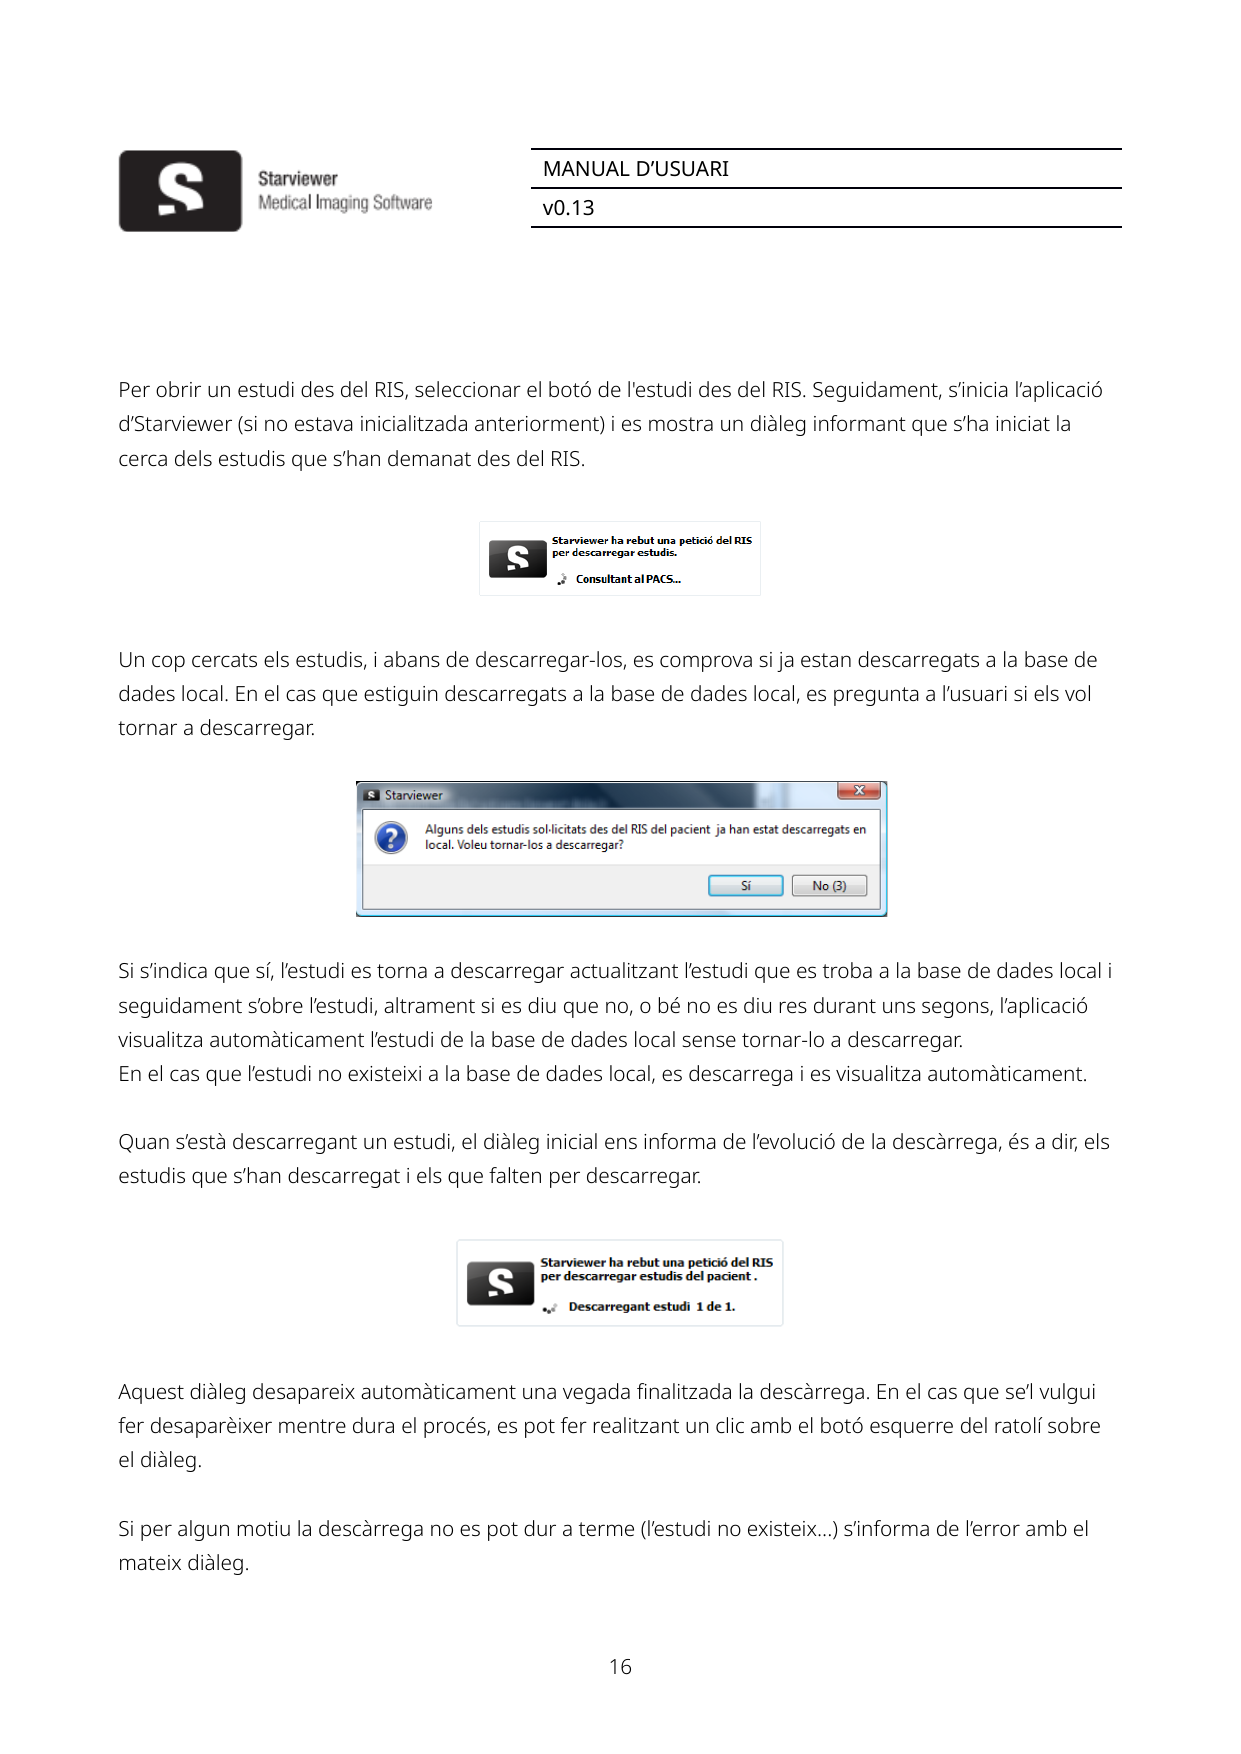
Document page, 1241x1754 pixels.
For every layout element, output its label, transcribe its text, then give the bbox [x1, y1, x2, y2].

picture [470, 511, 770, 606]
text Si per algun motiu la descàrrega no es pot dur a terme (l’estudi no existeix...) s’informa de l’error amb el mateix diàleg. [118, 1514, 1122, 1576]
text Aquest diàleg desapareix automàticament una vegada finalitzada la descàrrega. En el cas que se’l vulgui fer desaparèixer mentre dura el procés, es pot fer realitzant un clic amb el botó esquerre del ratolí sobre el diàleg. [118, 1377, 1122, 1474]
text Un cop cercats els estudis, i abans de descarregar-los, es comprova si ja estan descarregats a la base de dades local. En el cas que estiguin descarregats a la base de dades local, es pregunta a l’usuari si els vol tornar a descarregar. [118, 645, 1122, 742]
text Per obrir un estudi des del RIS, seleccionar el botó de l'estudi des del RIS. Seguidament, s’inicia l’aplicació d’Starviewer (si no estava inicialitzada anteriorment) i es mostra un diàleg informant que s’ha iniciat la cerca dels estudis que s’han demanat des del RIS. [118, 376, 1122, 472]
text En el cas que l’estudi no existeixi a la base de dades local, es descarrega i es visualitza automàticament. [118, 1059, 1122, 1087]
picture [446, 1229, 794, 1338]
picture [356, 781, 888, 917]
text Si s’indica que sí, l’estudi es torna a descarregar actualitzant l’estudi que es troba a la base de dades local i seguidament s’obre l’estudi, altrament si es diu que no, o bé no es diu res durant uns segons, l’aplicació visualitza automàticament l’estudi de la base de dades local sense tornar-lo a descarregar. [118, 957, 1122, 1053]
text Quan s’està descarregant un estudi, el diàleg inicial ens informa de l’evolució de la descàrrega, és a dir, els estudis que s’han descarregat i els que falten per descarregar. [118, 1127, 1122, 1189]
